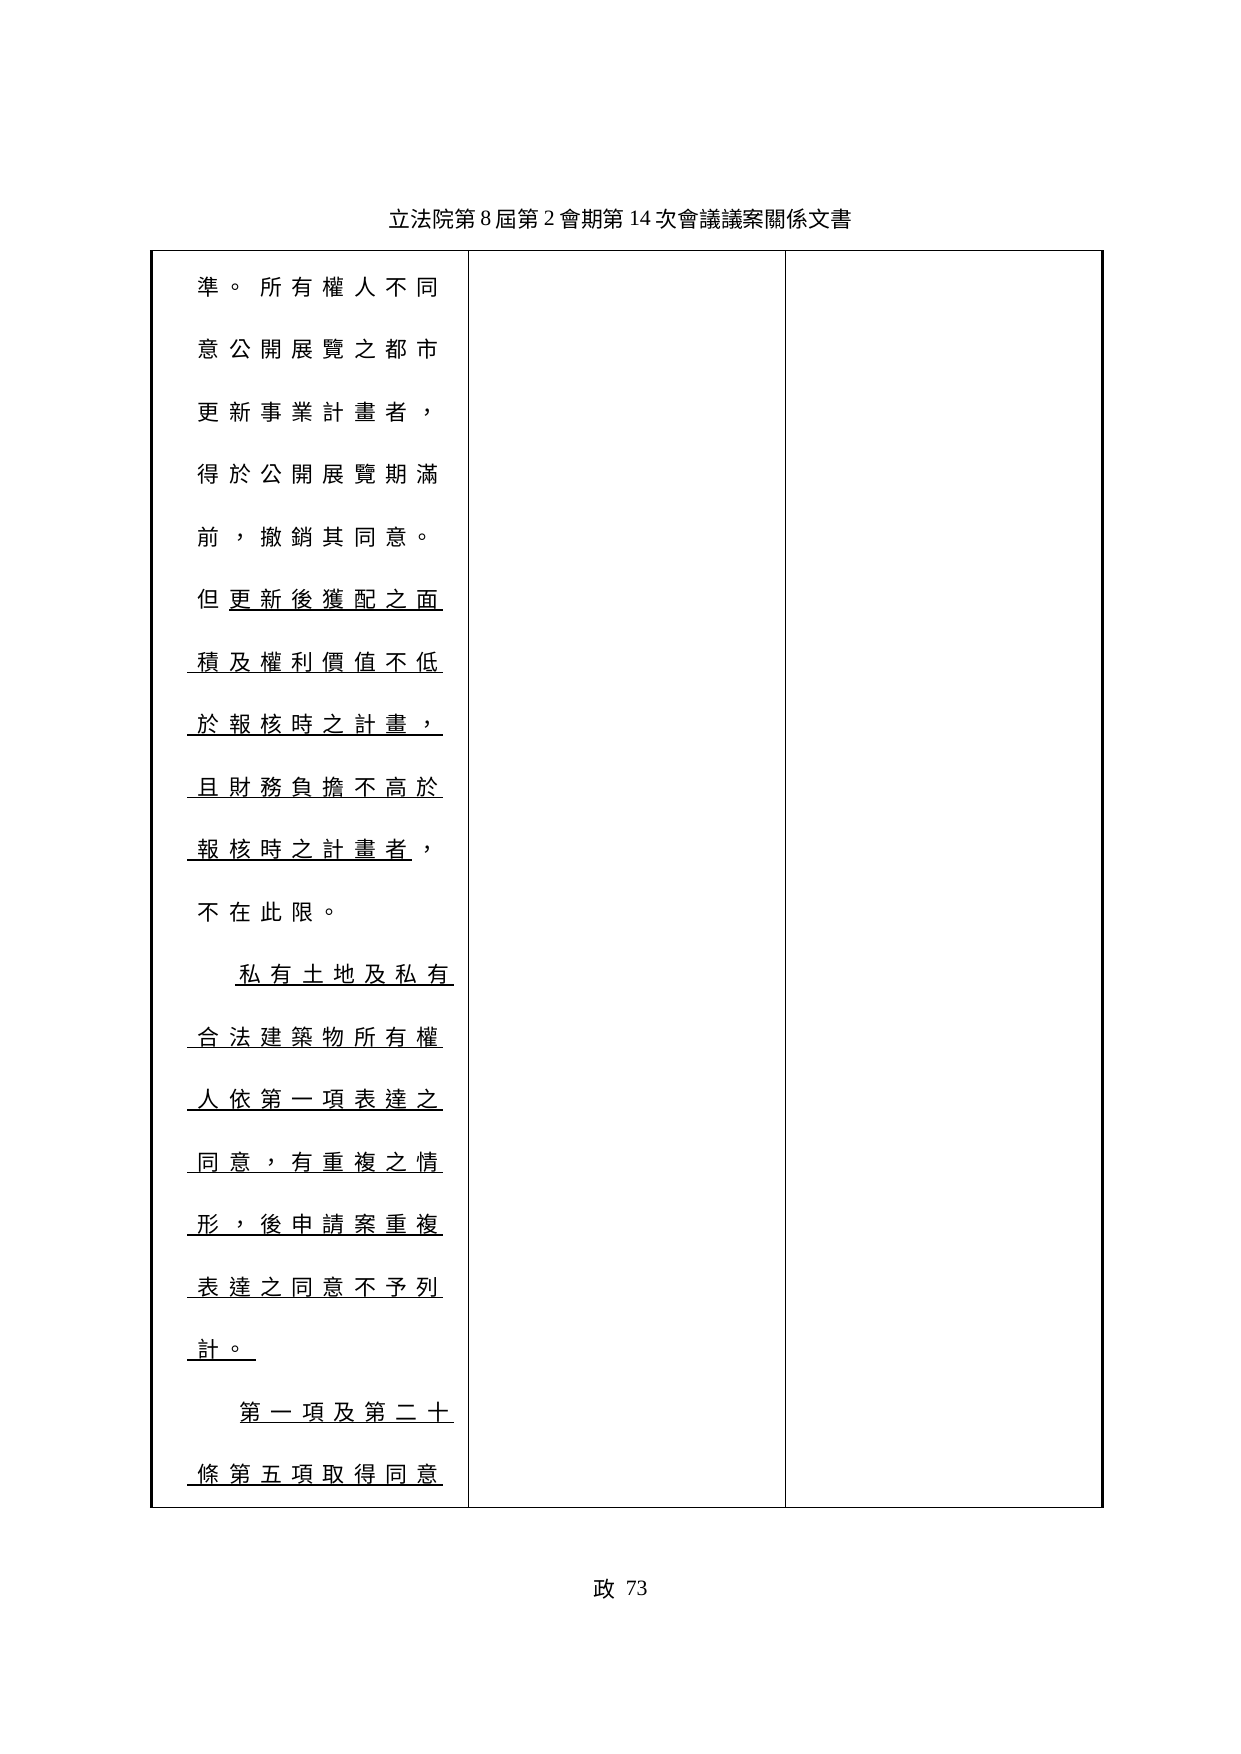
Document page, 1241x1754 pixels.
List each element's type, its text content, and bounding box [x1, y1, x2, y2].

table_cell [469, 251, 785, 1507]
table_cell [786, 251, 1101, 1507]
table_cell 準。所有權人不同意公開展覽之都市更新事業計畫者，得於公開展覽期滿前，撤銷其同意。但更新後獲配之面積及權利價值不低於報核時之計畫，且財務負擔不高於報核時之計畫者，不在此限。 私有土地及私有合法建築物所有權人依第一項表達之同意，有重複之情形，後申請案重複表達之同意不予列計。 第一項及第二十條第五項取得同意 [153, 251, 468, 1507]
